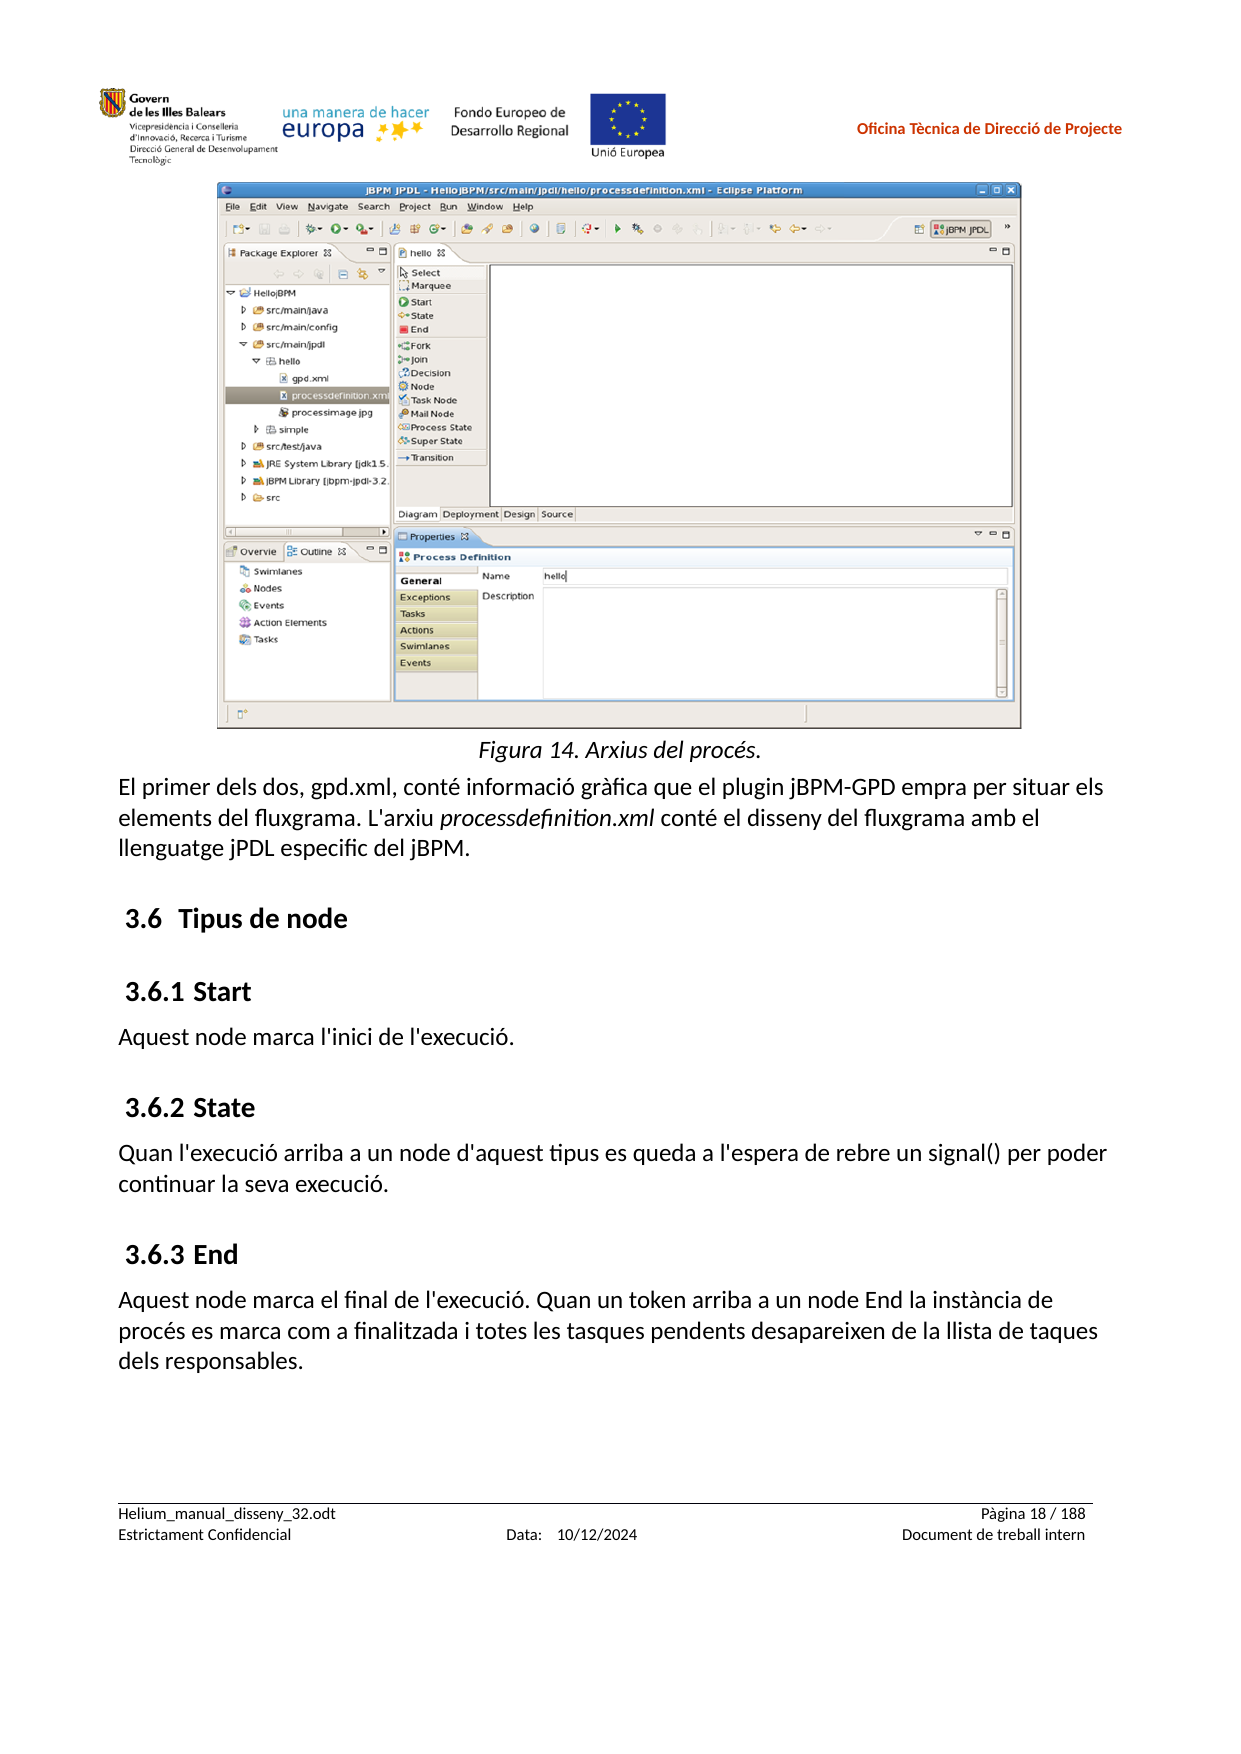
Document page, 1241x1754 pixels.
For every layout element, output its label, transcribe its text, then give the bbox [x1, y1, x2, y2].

text Figura 14. Arxius del procés. [175, 734, 1065, 764]
text El primer dels dos, gpd.xml, conté informació gràfica que el plugin jBPM-GPD empra per situar els elements del fluxgrama. L'arxiu processdefinition.xml conté el disseny del fluxgrama amb el llenguatge jPDL especific del jBPM. [118, 168, 1122, 863]
picture [99, 87, 668, 166]
text Aquest node marca l'inici de l'execució. [118, 1021, 1122, 1052]
text Aquest node marca el final de l'execució. Quan un token arriba a un node End la instància de procés es marca com a finalitzada i totes les tasques pendents desapareixen de la llista de taques dels responsables. [118, 1284, 1122, 1376]
text Quan l'execució arriba a un node d'aquest tipus es queda a l'espera de rebre un signal() per poder continuar la seva execució. [118, 1138, 1122, 1199]
subtitle Tipus de node [118, 900, 1122, 936]
subtitle End [118, 1236, 1122, 1272]
picture [215, 180, 1025, 734]
subtitle Start [118, 973, 1122, 1009]
subtitle State [118, 1089, 1122, 1125]
